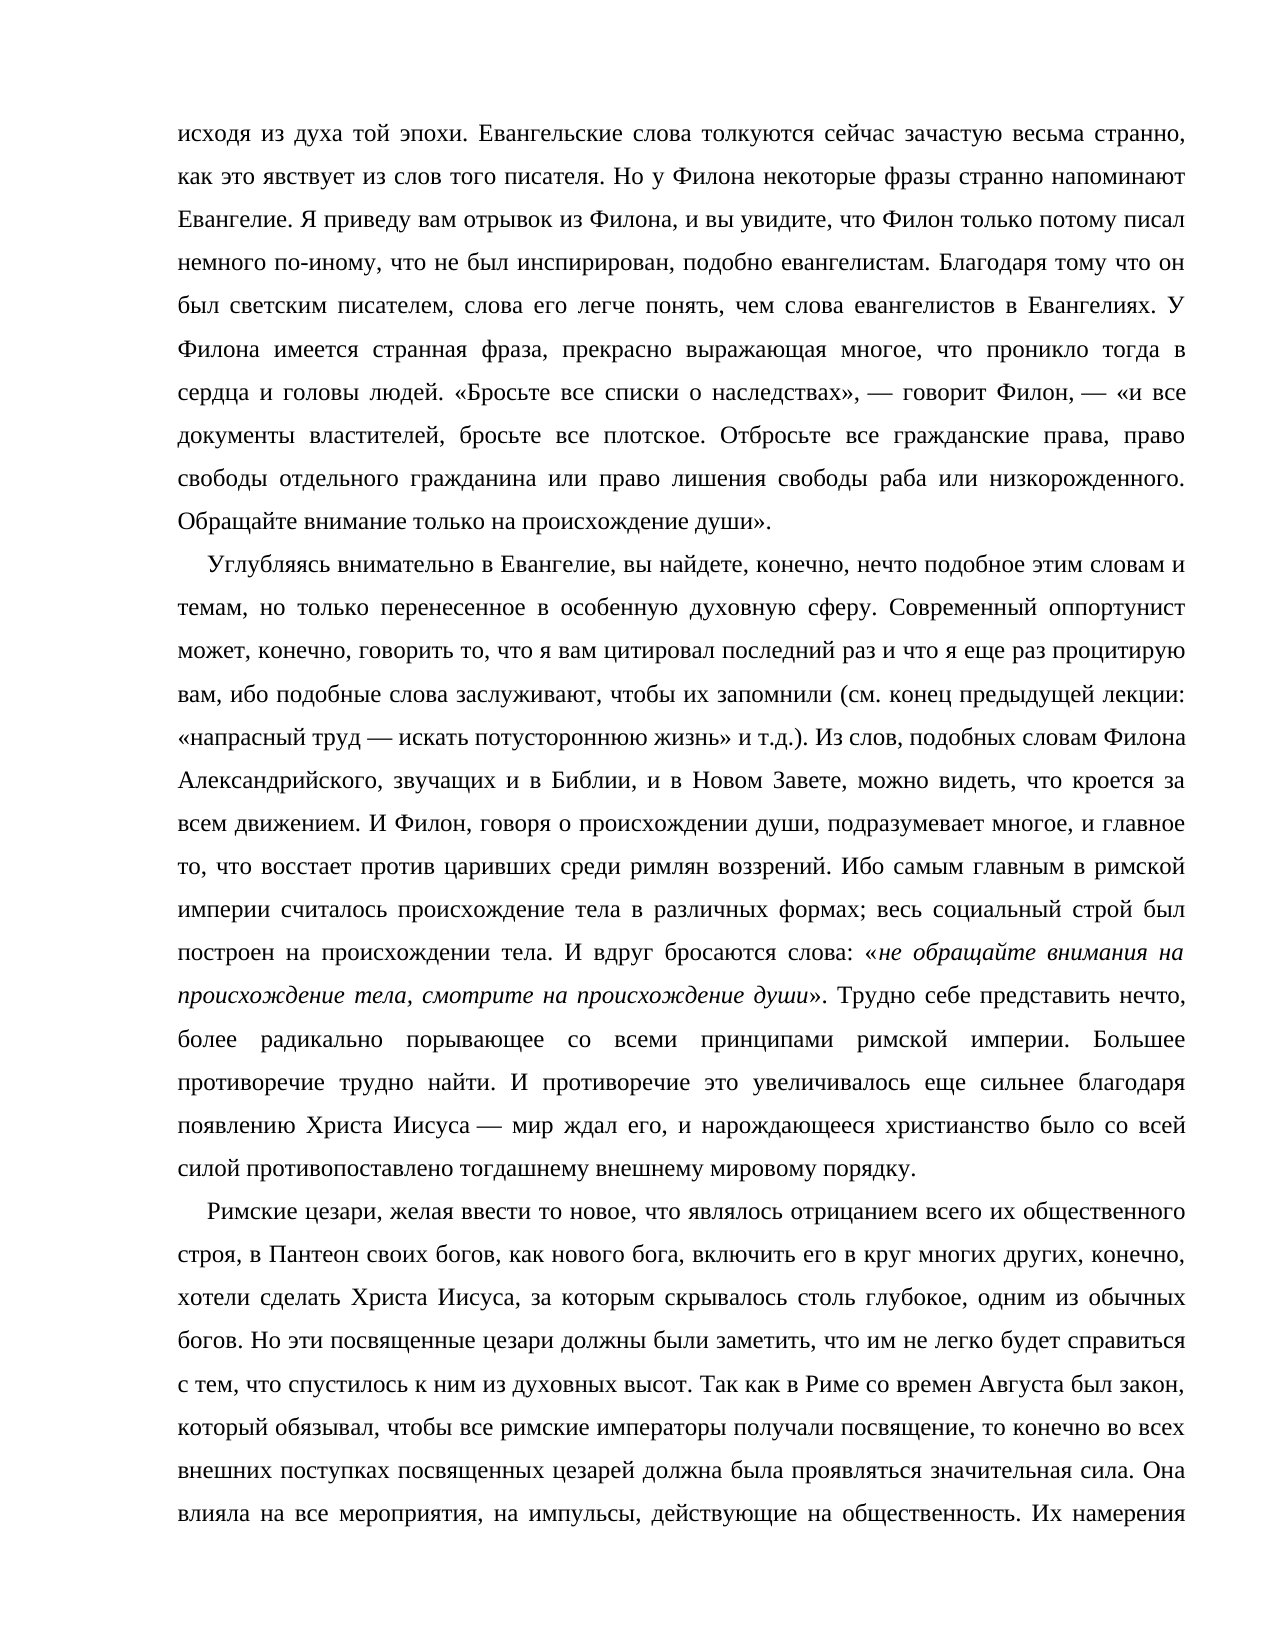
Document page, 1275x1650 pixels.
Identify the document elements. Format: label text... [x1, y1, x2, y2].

text Римские цезари, желая ввести то новое, что являлось отрицанием всего их общественного строя, в Пантеон своих богов, как нового бога, включить его в круг многих других, конечно, хотели сделать Христа Иисуса, за которым скрывалось столь глубокое, одним из обычных богов. Но эти посвященные цезари должны были заметить, что им не легко будет справиться с тем, что спустилось к ним из духовных высот. Так как в Риме со времен Августа был закон, который обязывал, чтобы все римские императоры получали посвящение, то конечно во всех внешних поступках посвященных цезарей должна была проявляться значительная сила. Она влияла на все мероприятия, на импульсы, действующие на общественность. Их намерения [177, 1196, 1186, 1527]
text исходя из духа той эпохи. Евангельские слова толкуются сейчас зачастую весьма странно, как это явствует из слов того писателя. Но у Филона некоторые фразы странно напоминают Евангелие. Я приведу вам отрывок из Филона, и вы увидите, что Филон только потому писал немного по-иному, что не был инспирирован, подобно евангелистам. Благодаря тому что он был светским писателем, слова его легче понять, чем слова евангелистов в Евангелиях. У Филона имеется странная фраза, прекрасно выражающая многое, что проникло тогда в сердца и головы людей. «Бросьте все списки о наследствах», — говорит Филон, — «и все документы властителей, бросьте все плотское. Отбросьте все гражданские права, право свободы отдельного гражданина или право лишения свободы раба или низкорожденного. Обращайте внимание только на происхождение души». [177, 118, 1186, 535]
text Углубляясь внимательно в Евангелие, вы найдете, конечно, нечто подобное этим словам и темам, но только перенесенное в особенную духовную сферу. Современный оппортунист может, конечно, говорить то, что я вам цитировал последний раз и что я еще раз процитирую вам, ибо подобные слова заслуживают, чтобы их запомнили (см. конец предыдущей лекции: «напрасный труд — искать потустороннюю жизнь» и т.д.). Из слов, подобных словам Филона Александрийского, звучащих и в Библии, и в Новом Завете, можно видеть, что кроется за всем движением. И Филон, говоря о происхождении души, подразумевает многое, и главное то, что восстает против царивших среди римлян воззрений. Ибо самым главным в римской империи считалось происхождение тела в различных формах; весь социальный строй был построен на происхождении тела. И вдруг бросаются слова: «не обращайте внимания на происхождение тела, смотрите на происхождение души». Трудно себе представить нечто, более радикально порывающее со всеми принципами римской империи. Большее противоречие трудно найти. И противоречие это увеличивалось еще сильнее благодаря появлению Христа Иисуса — мир ждал его, и нарождающееся христианство было со всей силой противопоставлено тогдашнему внешнему мировому порядку. [177, 549, 1186, 1182]
